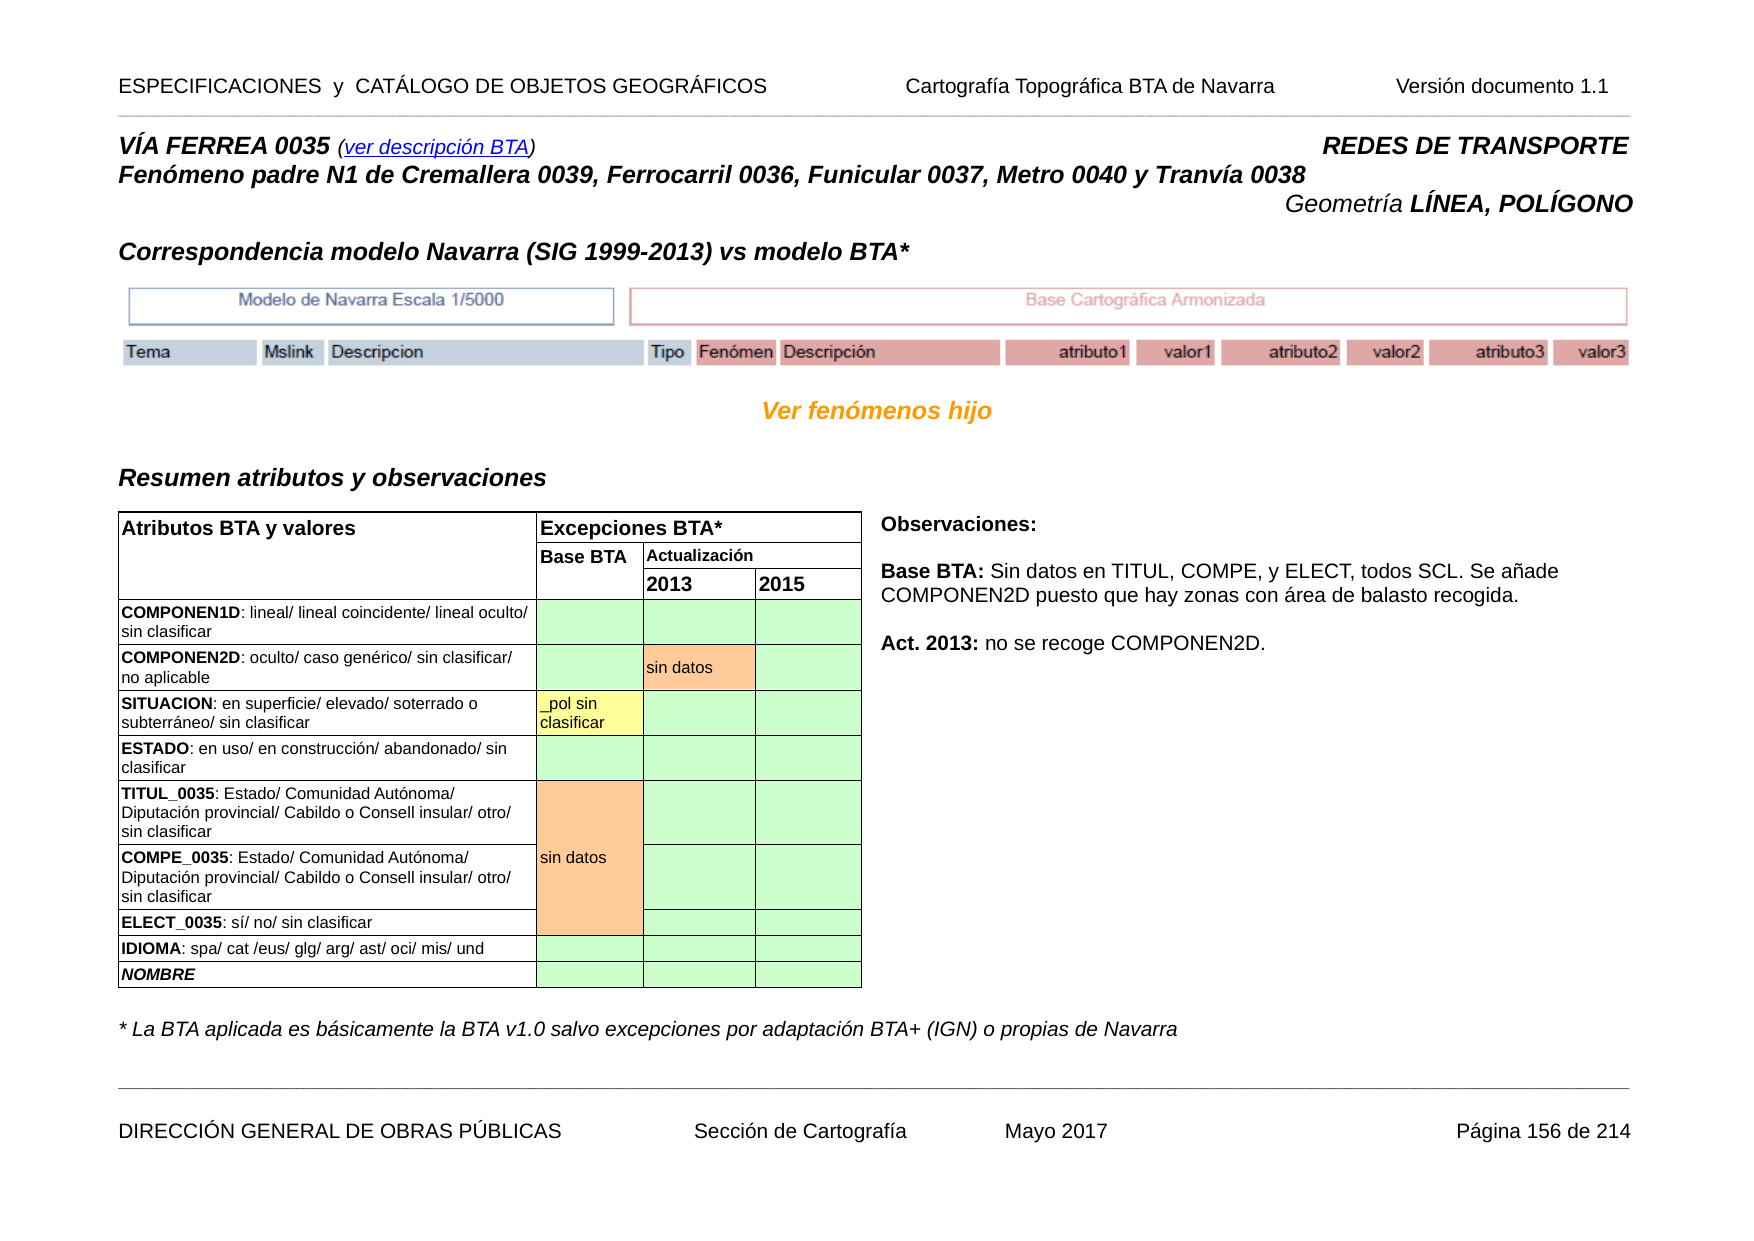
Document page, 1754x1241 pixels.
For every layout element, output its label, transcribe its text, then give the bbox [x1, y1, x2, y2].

table_cell [756, 736, 861, 780]
table_header Observaciones: Base BTA: Sin datos en TITUL, COMPE, y ELECT, todos SCL. Se añade COMPONEN2D puesto que hay zonas con área de balasto recogida. Act. 2013: no se recoge COMPONEN2D. [869, 511, 1637, 988]
text Resumen atributos y observaciones [118, 463, 1636, 492]
table_cell [756, 845, 861, 909]
table_cell ESTADO: en uso/ en construcción/ abandonado/ sin clasificar [119, 736, 536, 780]
table_cell COMPONEN1D: lineal/ lineal coincidente/ lineal oculto/ sin clasificar [119, 600, 536, 644]
table_cell [537, 962, 643, 987]
text * La BTA aplicada es básicamente la BTA v1.0 salvo excepciones por adaptación BTA+ (IGN) o propias de Navarra [118, 1017, 1636, 1041]
table_header Atributos BTA y valores [119, 513, 536, 599]
table_cell sin datos [644, 645, 755, 689]
table_cell sin datos [537, 781, 643, 935]
table_cell ELECT_0035: sí/ no/ sin clasificar [119, 910, 536, 935]
table_cell [756, 936, 861, 961]
table_header Excepciones BTA* [537, 513, 861, 542]
table_cell [537, 736, 643, 780]
table_cell [756, 691, 861, 735]
table_header [107, 511, 118, 988]
text Geometría LÍNEA, POLÍGONO [118, 189, 1636, 218]
text Fenómeno padre N1 de Cremallera 0039, Ferrocarril 0036, Funicular 0037, Metro 0040 y Tranvía 0038 [118, 160, 1636, 189]
table_cell [756, 645, 861, 689]
table_cell Actualización [644, 543, 861, 568]
table_cell NOMBRE [119, 962, 536, 987]
table_header [862, 511, 869, 988]
text Ver fenómenos hijo [118, 396, 1636, 425]
table_cell [644, 691, 755, 735]
table_cell Base BTA [537, 543, 643, 599]
table_cell [644, 962, 755, 987]
table_cell 2013 [644, 569, 755, 599]
table_cell [644, 845, 755, 909]
table_cell COMPONEN2D: oculto/ caso genérico/ sin clasificar/ no aplicable [119, 645, 536, 689]
table_cell [537, 645, 643, 689]
table_cell [537, 600, 643, 644]
text Correspondencia modelo Navarra (SIG 1999-2013) vs modelo BTA* [118, 237, 1636, 266]
table_cell [644, 600, 755, 644]
table_cell [756, 962, 861, 987]
text VÍA FERREA 0035 (ver descripción BTA) REDES DE TRANSPORTE [118, 131, 1636, 160]
table_cell [644, 936, 755, 961]
table_cell SITUACION: en superficie/ elevado/ soterrado o subterráneo/ sin clasificar [119, 691, 536, 735]
table_cell [644, 781, 755, 844]
table_cell COMPE_0035: Estado/ Comunidad Autónoma/ Diputación provincial/ Cabildo o Consell insular/ otro/ sin clasificar [119, 845, 536, 909]
table_cell 2015 [756, 569, 861, 599]
table_cell [756, 781, 861, 844]
table_cell IDIOMA: spa/ cat /eus/ glg/ arg/ ast/ oci/ mis/ und [119, 936, 536, 961]
picture [118, 284, 1633, 368]
table_cell [537, 936, 643, 961]
table_cell _pol sin clasificar [537, 691, 643, 735]
table_cell [756, 910, 861, 935]
table_cell [644, 736, 755, 780]
table_cell TITUL_0035: Estado/ Comunidad Autónoma/ Diputación provincial/ Cabildo o Consell insular/ otro/ sin clasificar [119, 781, 536, 844]
table_cell [756, 600, 861, 644]
table_cell [644, 910, 755, 935]
